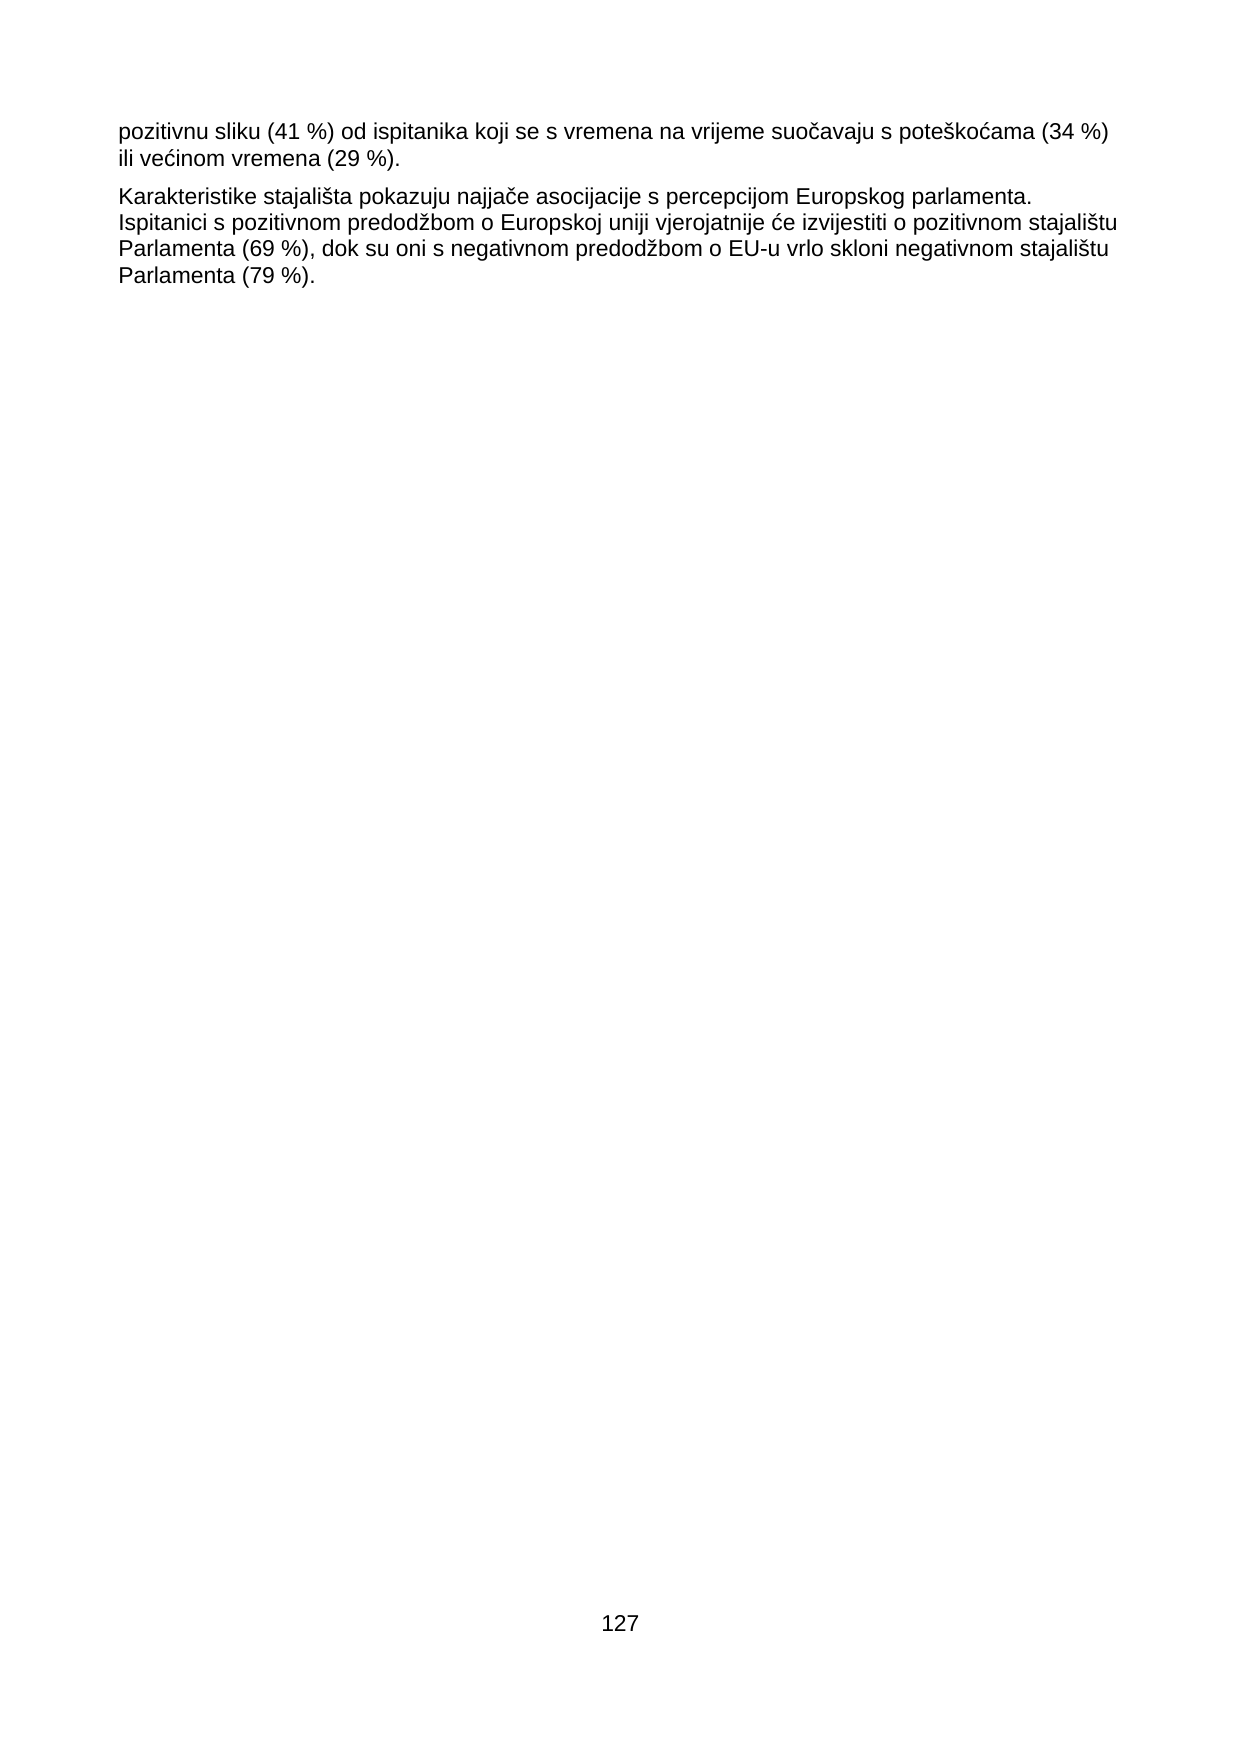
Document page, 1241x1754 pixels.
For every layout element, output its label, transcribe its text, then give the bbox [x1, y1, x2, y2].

text pozitivnu sliku (41 %) od ispitanika koji se s vremena na vrijeme suočavaju s poteškoćama (34 %) ili većinom vremena (29 %). [118, 118, 1122, 171]
text Karakteristike stajališta pokazuju najjače asocijacije s percepcijom Europskog parlamenta. Ispitanici s pozitivnom predodžbom o Europskoj uniji vjerojatnije će izvijestiti o pozitivnom stajalištu Parlamenta (69 %), dok su oni s negativnom predodžbom o EU-u vrlo skloni negativnom stajalištu Parlamenta (79 %). [118, 183, 1122, 288]
